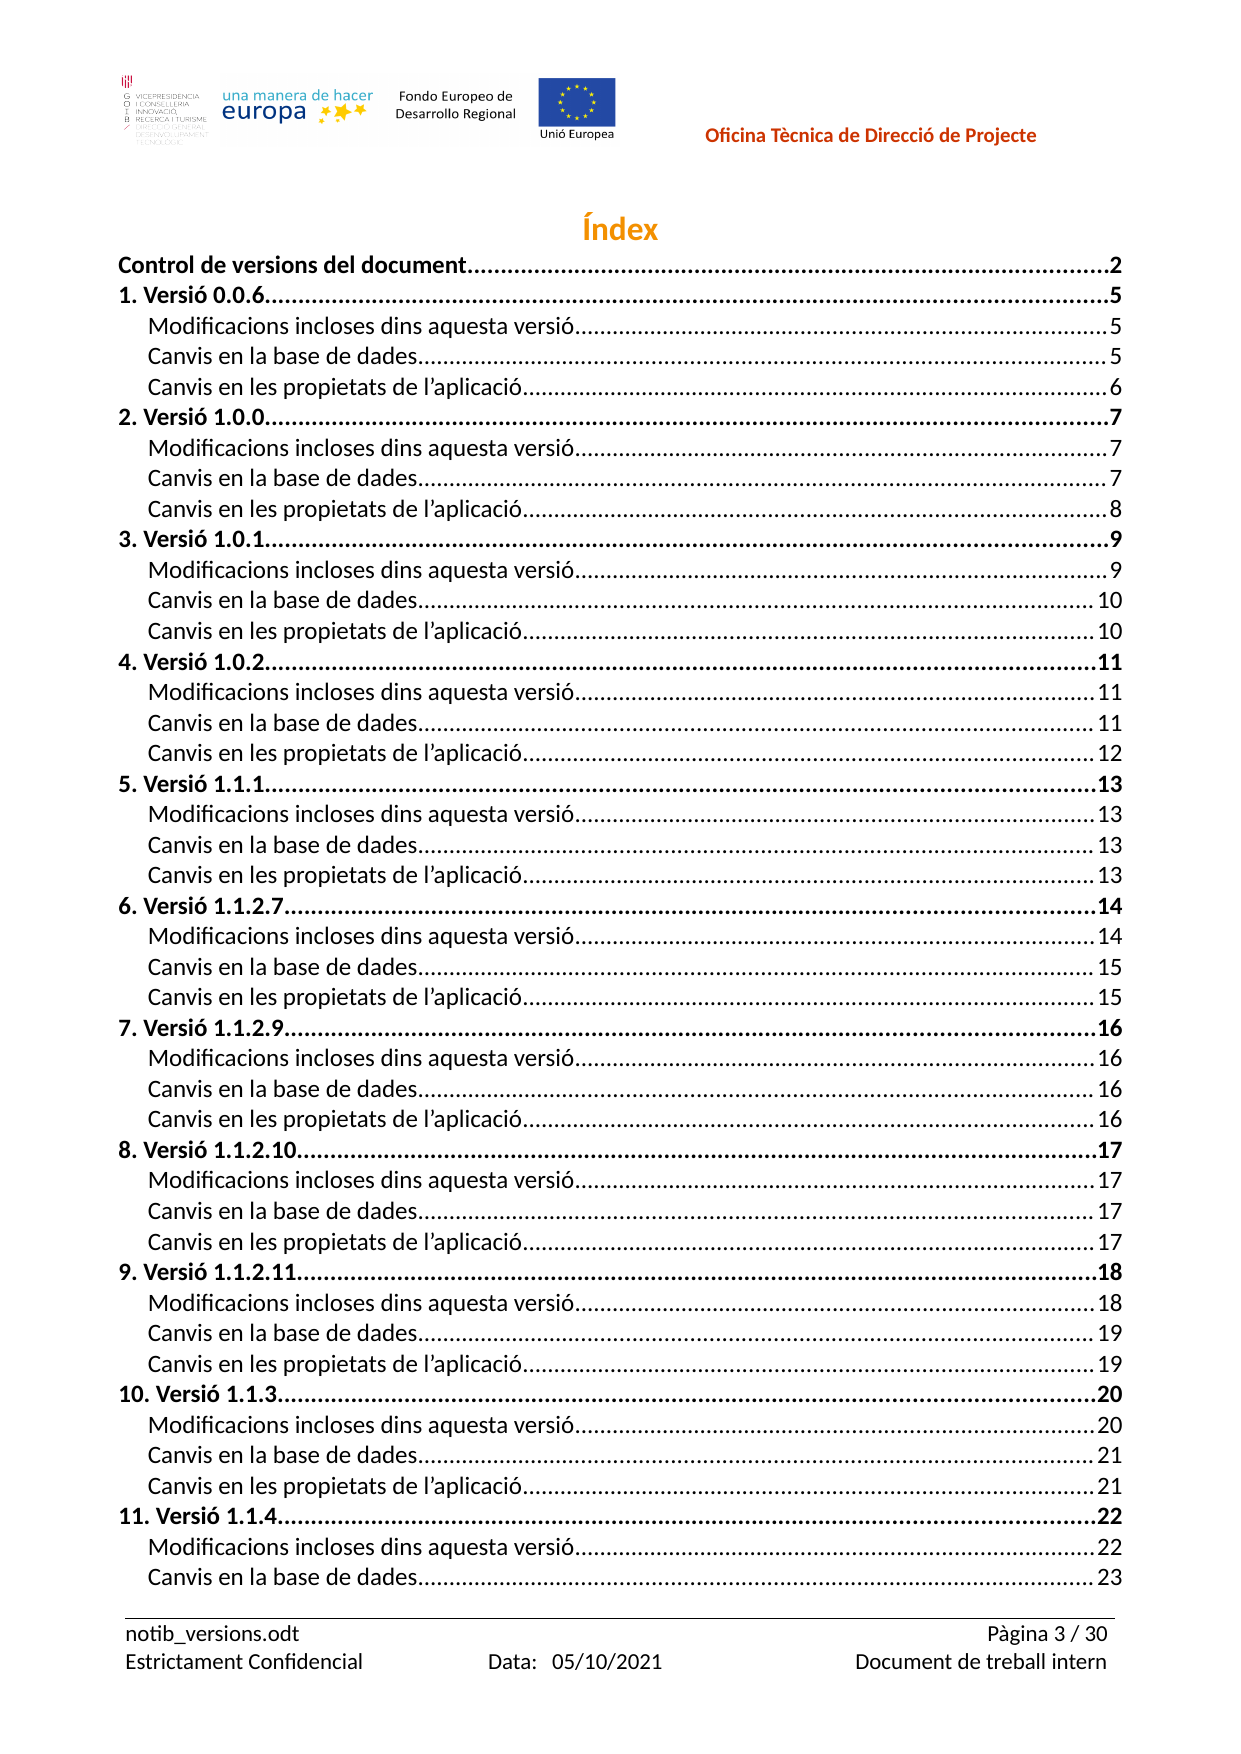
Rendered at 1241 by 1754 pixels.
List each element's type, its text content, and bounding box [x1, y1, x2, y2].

text 9. Versió 1.1.2.11 18 [118, 1256, 1122, 1287]
text 4. Versió 1.0.2 11 [118, 646, 1122, 676]
text Canvis en la base de dades 13 [148, 829, 1122, 859]
text Modificacions incloses dins aquesta versió 7 [148, 432, 1122, 463]
text Modificacions incloses dins aquesta versió 20 [148, 1409, 1122, 1439]
text 10. Versió 1.1.3 20 [118, 1378, 1122, 1409]
text Canvis en la base de dades 10 [148, 585, 1122, 615]
text 3. Versió 1.0.1 9 [118, 524, 1122, 554]
text Canvis en la base de dades 21 [148, 1439, 1122, 1470]
text Canvis en la base de dades 16 [148, 1073, 1122, 1103]
text Canvis en les propietats de l’aplicació 6 [148, 371, 1122, 402]
text Índex [118, 208, 1122, 249]
text 8. Versió 1.1.2.10 17 [118, 1134, 1122, 1164]
text Canvis en la base de dades 5 [148, 341, 1122, 371]
text 5. Versió 1.1.1 13 [118, 768, 1122, 798]
text Canvis en les propietats de l’aplicació 17 [148, 1226, 1122, 1256]
text 1. Versió 0.0.6 5 [118, 279, 1122, 310]
text Modificacions incloses dins aquesta versió 17 [148, 1164, 1122, 1195]
text Canvis en les propietats de l’aplicació 10 [148, 615, 1122, 646]
text Modificacions incloses dins aquesta versió 13 [148, 798, 1122, 829]
text Modificacions incloses dins aquesta versió 14 [148, 920, 1122, 951]
text Canvis en la base de dades 7 [148, 463, 1122, 493]
picture [219, 73, 621, 147]
text Modificacions incloses dins aquesta versió 11 [148, 676, 1122, 707]
text Canvis en la base de dades 17 [148, 1195, 1122, 1226]
text Canvis en les propietats de l’aplicació 12 [148, 737, 1122, 768]
text Canvis en la base de dades 11 [148, 707, 1122, 737]
text Modificacions incloses dins aquesta versió 22 [148, 1531, 1122, 1561]
text 11. Versió 1.1.4 22 [118, 1500, 1122, 1531]
text Modificacions incloses dins aquesta versió 5 [148, 310, 1122, 341]
text 2. Versió 1.0.0 7 [118, 402, 1122, 432]
text Canvis en la base de dades 23 [148, 1561, 1122, 1592]
text 7. Versió 1.1.2.9 16 [118, 1012, 1122, 1042]
text Canvis en la base de dades 15 [148, 951, 1122, 981]
text 6. Versió 1.1.2.7 14 [118, 890, 1122, 920]
text Canvis en les propietats de l’aplicació 13 [148, 859, 1122, 890]
text Canvis en les propietats de l’aplicació 16 [148, 1103, 1122, 1134]
text Modificacions incloses dins aquesta versió 9 [148, 554, 1122, 585]
text Modificacions incloses dins aquesta versió 18 [148, 1287, 1122, 1317]
text Modificacions incloses dins aquesta versió 16 [148, 1042, 1122, 1073]
text Control de versions del document 2 [118, 249, 1122, 279]
text Canvis en la base de dades 19 [148, 1317, 1122, 1348]
picture [118, 73, 213, 147]
text Canvis en les propietats de l’aplicació 21 [148, 1470, 1122, 1500]
text Canvis en les propietats de l’aplicació 19 [148, 1348, 1122, 1378]
text Canvis en les propietats de l’aplicació 15 [148, 981, 1122, 1012]
text Canvis en les propietats de l’aplicació 8 [148, 493, 1122, 524]
